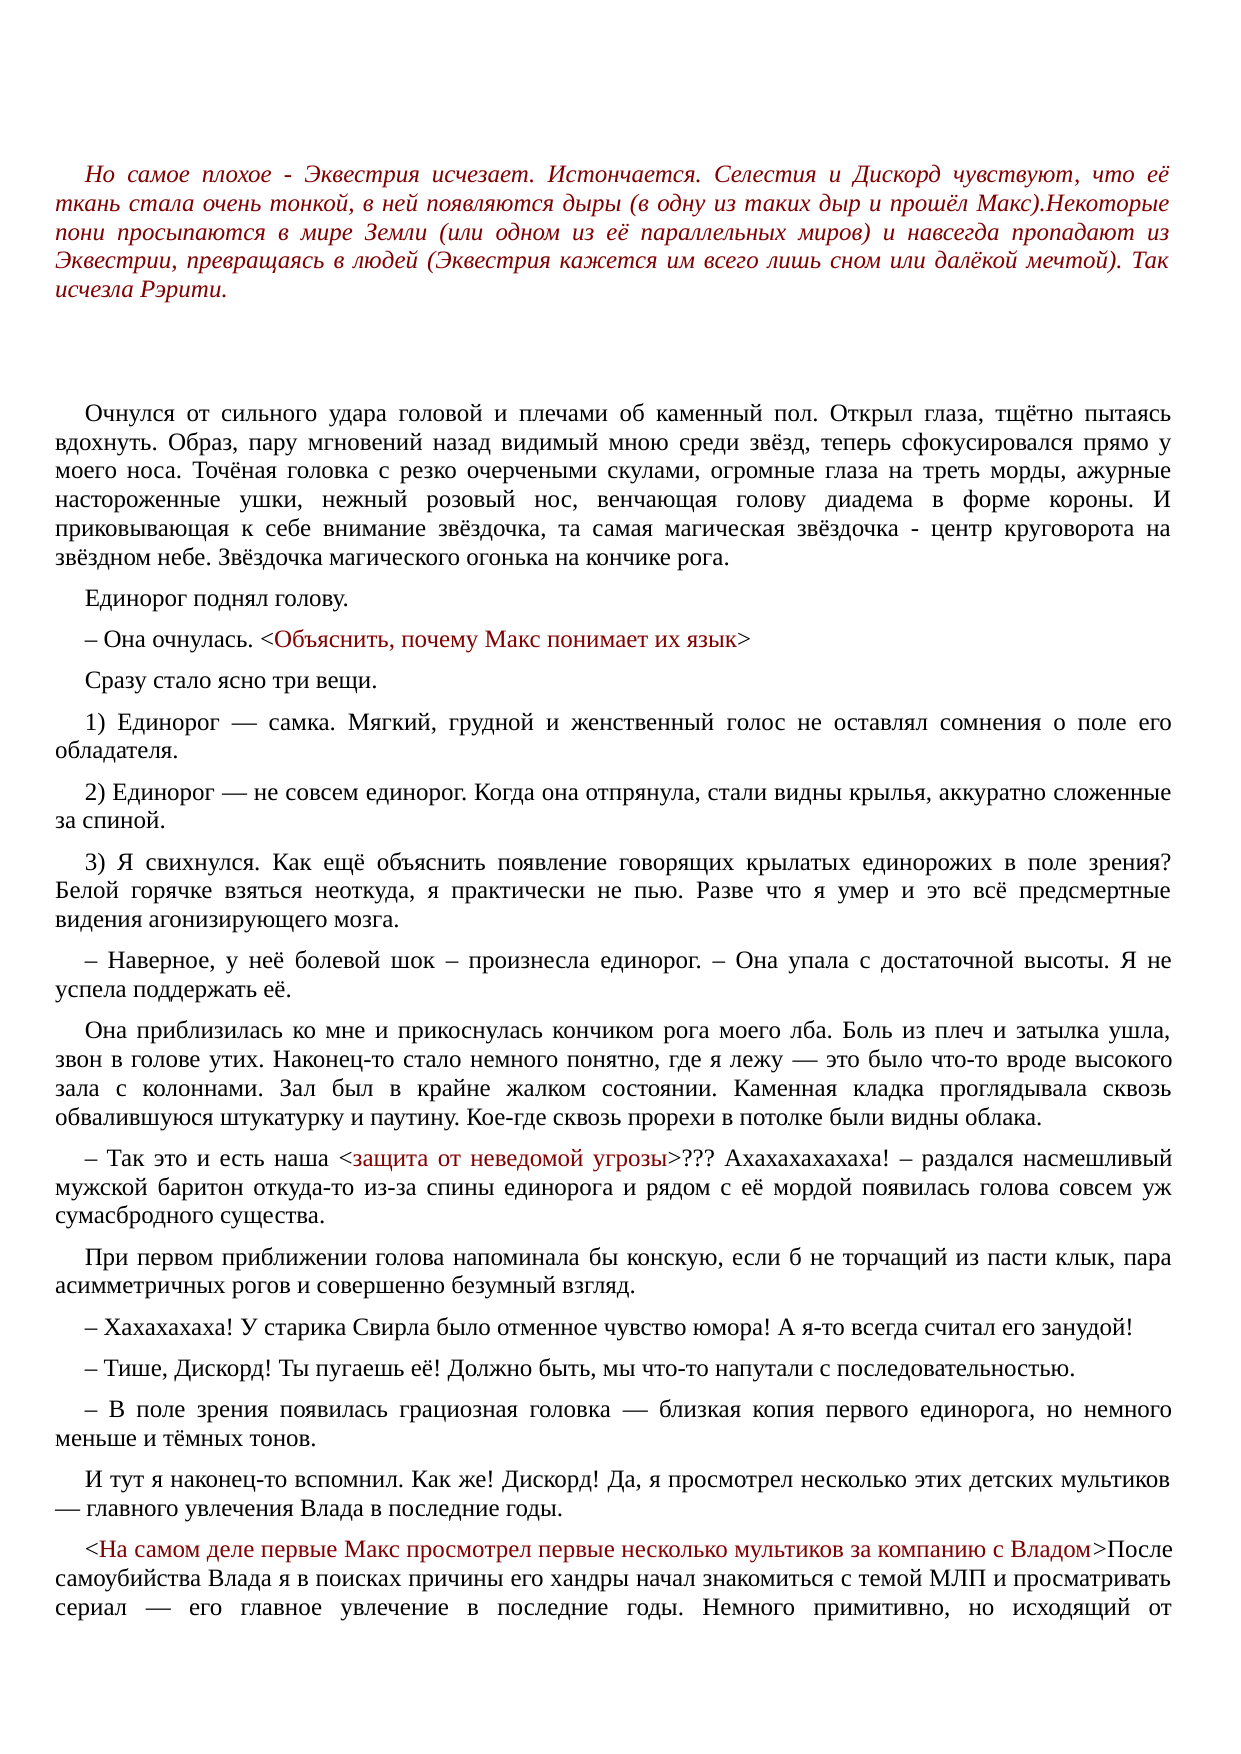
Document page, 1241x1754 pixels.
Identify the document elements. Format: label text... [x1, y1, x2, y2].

text <На самом деле первые Макс просмотрел первые несколько мультиков за компанию с Владом>После самоубийства Влада я в поисках причины его хандры начал знакомиться с темой МЛП и просматривать сериал — его главное увлечение в последние годы. Немного примитивно, но исходящий от [55, 1534, 1172, 1621]
text – Она очнулась. <Объяснить, почему Макс понимает их язык> [55, 624, 1172, 653]
text 1) Единорог — самка. Мягкий, грудной и женственный голос не оставлял сомнения о поле его обладателя. [55, 707, 1172, 764]
text При первом приближении голова напоминала бы конскую, если б не торчащий из пасти клык, пара асимметричных рогов и совершенно безумный взгляд. [55, 1242, 1172, 1299]
text 3) Я свихнулся. Как ещё объяснить появление говорящих крылатых единорожих в поле зрения? Белой горячке взяться неоткуда, я практически не пью. Разве что я умер и это всё предсмертные видения агонизирующего мозга. [55, 847, 1172, 933]
text – Наверное, у неё болевой шок – произнесла единорог. – Она упала с достаточной высоты. Я не успела поддержать её. [55, 946, 1172, 1003]
text 2) Единорог — не совсем единорог. Когда она отпрянула, стали видны крылья, аккуратно сложенные за спиной. [55, 777, 1172, 834]
text И тут я наконец-то вспомнил. Как же! Дискорд! Да, я просмотрел несколько этих детских мультиков — главного увлечения Влада в последние годы. [55, 1464, 1172, 1522]
text – Хахахахаха! У старика Свирла было отменное чувство юмора! А я-то всегда считал его занудой! [55, 1312, 1172, 1341]
text – В поле зрения появилась грациозная головка — близкая копия первого единорога, но немного меньше и тёмных тонов. [55, 1394, 1172, 1452]
text Но самое плохое - Эквестрия исчезает. Истончается. Селестия и Дискорд чувствуют, что её ткань стала очень тонкой, в ней появляются дыры (в одну из таких дыр и прошёл Макс).Некоторые пони просыпаются в мире Земли (или одном из её параллельных миров) и навсегда пропадают из Эквестрии, превращаясь в людей (Эквестрия кажется им всего лишь сном или далёкой мечтой). Так исчезла Рэрити. [55, 159, 1172, 303]
text Очнулся от сильного удара головой и плечами об каменный пол. Открыл глаза, тщётно пытаясь вдохнуть. Образ, пару мгновений назад видимый мною среди звёзд, теперь сфокусировался прямо у моего носа. Точёная головка с резко очерчеными скулами, огромные глаза на треть морды, ажурные настороженные ушки, нежный розовый нос, венчающая голову диадема в форме короны. И приковывающая к себе внимание звёздочка, та самая магическая звёздочка - центр круговорота на звёздном небе. Звёздочка магического огонька на кончике рога. [55, 398, 1172, 571]
text – Тише, Дискорд! Ты пугаешь её! Должно быть, мы что-то напутали с последовательностью. [55, 1353, 1172, 1382]
text Единорог поднял голову. [55, 583, 1172, 612]
text – Так это и есть наша <защита от неведомой угрозы>??? Ахахахахахаха! – раздался насмешливый мужской баритон откуда-то из-за спины единорога и рядом с её мордой появилась голова совсем уж сумасбродного существа. [55, 1143, 1172, 1229]
text Она приблизилась ко мне и прикоснулась кончиком рога моего лба. Боль из плеч и затылка ушла, звон в голове утих. Наконец-то стало немного понятно, где я лежу — это было что-то вроде высокого зала с колоннами. Зал был в крайне жалком состоянии. Каменная кладка проглядывала сквозь обвалившуюся штукатурку и паутину. Кое-где сквозь прорехи в потолке были видны облака. [55, 1016, 1172, 1131]
text Сразу стало ясно три вещи. [55, 666, 1172, 694]
